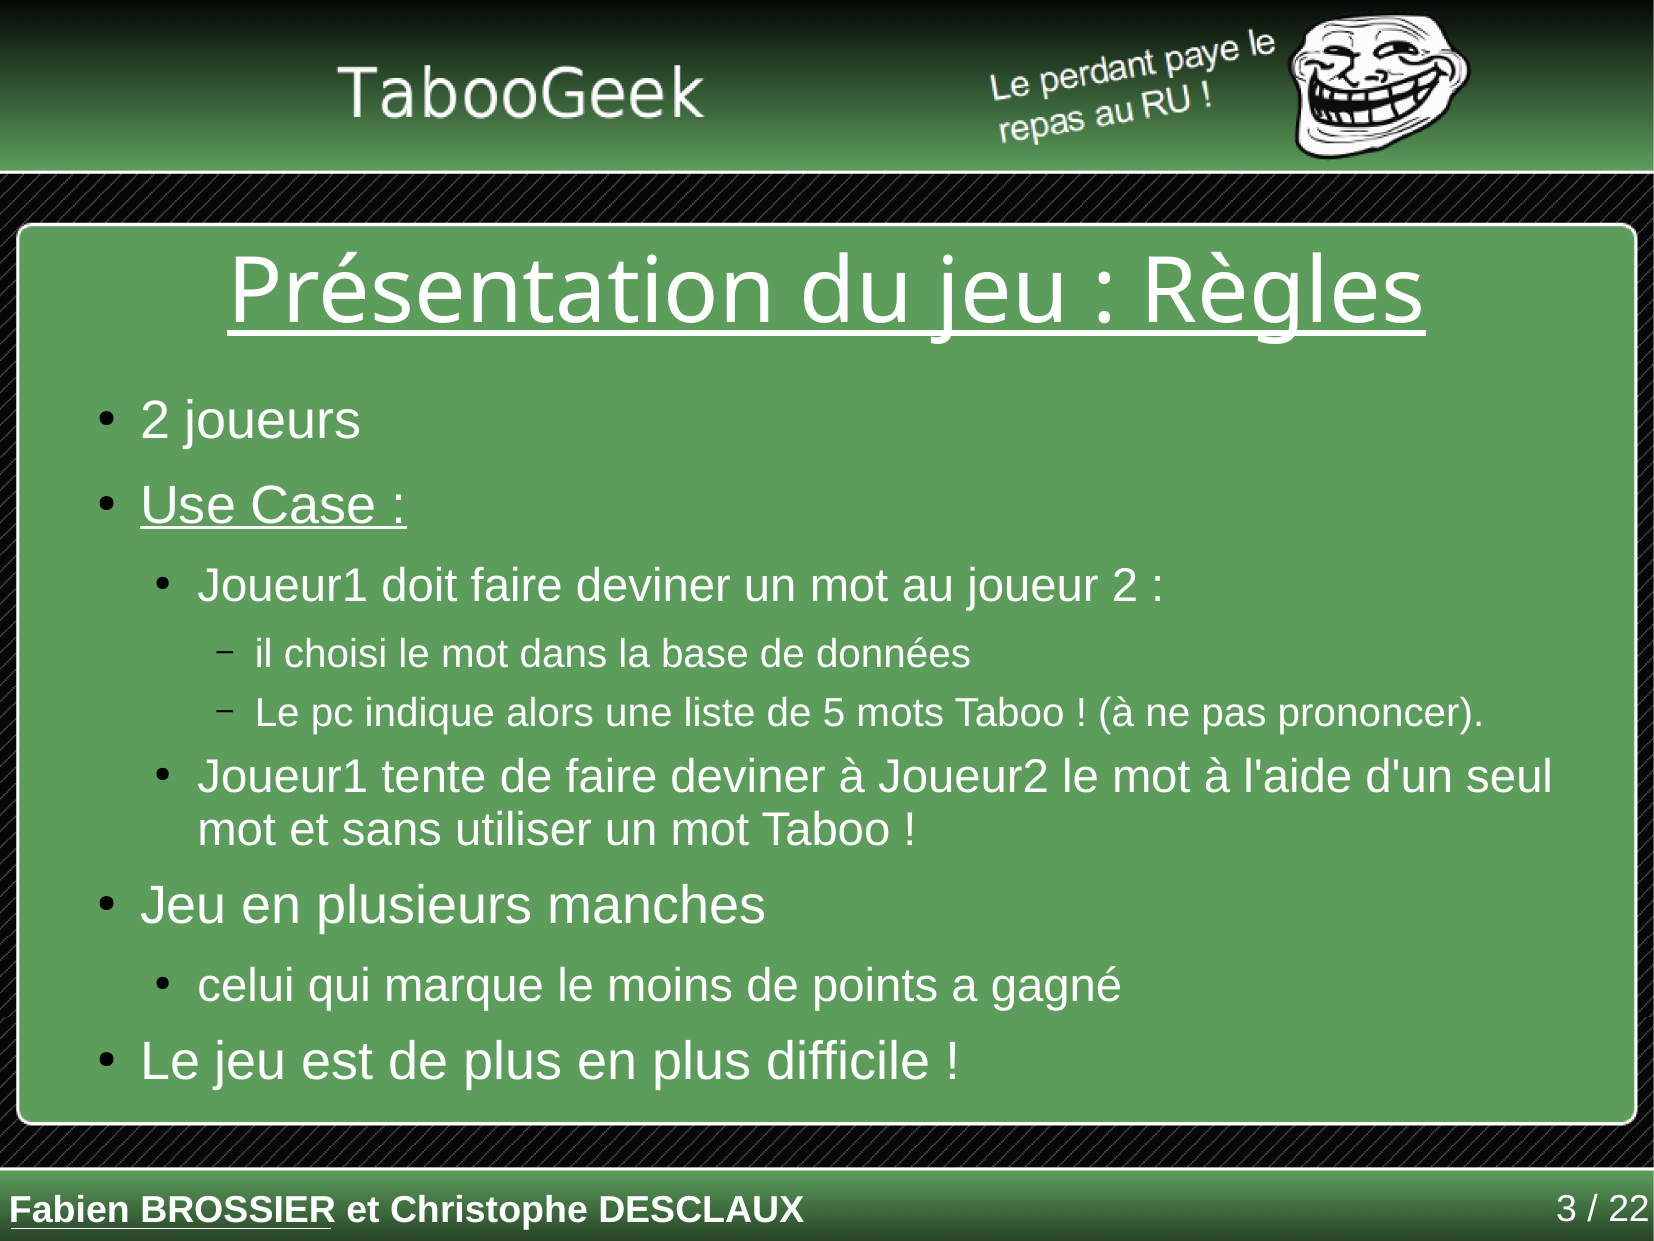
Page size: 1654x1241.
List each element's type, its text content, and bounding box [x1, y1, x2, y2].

title Présentation du jeu : Règles [35, 213, 1619, 362]
picture [0, 0, 1654, 1241]
list 2 joueurs Use Case : Joueur1 doit faire deviner un mot au joueur 2 : il choisi le mot dans la base de données Le pc indique alors une liste de 5 mots Taboo ! (à ne pas prononcer). Joueur1 tente de faire deviner à Joueur2 le mot à l'aide d'un seul mot et sans utiliser un mot Taboo ! Jeu en plusieurs manches celui qui marque le moins de points a gagné Le jeu est de plus en plus difficile ! [82, 389, 1571, 1099]
